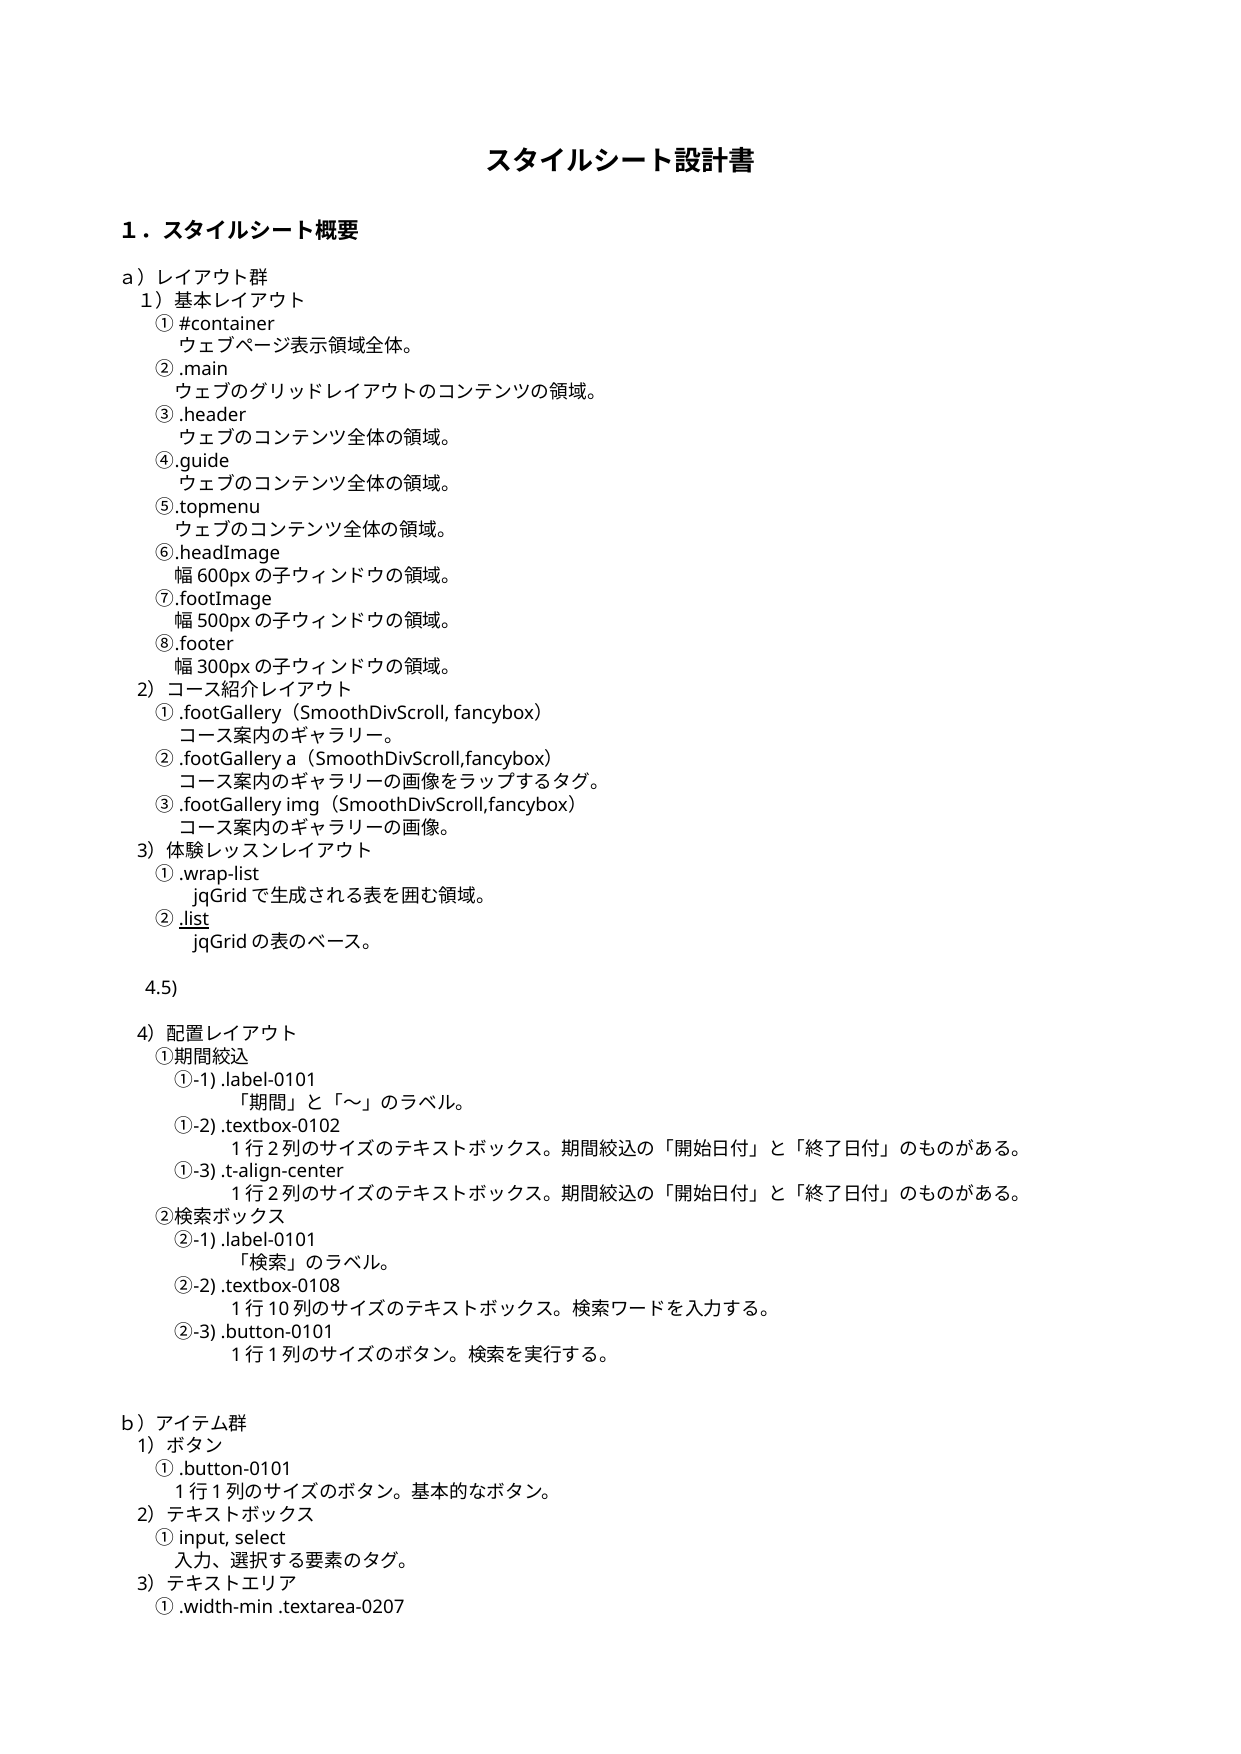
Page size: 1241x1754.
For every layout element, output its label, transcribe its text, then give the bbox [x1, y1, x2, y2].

text ②-2) .textbox-0108 [118, 1274, 1122, 1297]
text １）基本レイアウト [118, 289, 1122, 312]
text 1行2列のサイズのテキストボックス。期間絞込の「開始日付」と「終了日付」のものがある。 [118, 1137, 1122, 1159]
text ②検索ボックス [118, 1205, 1122, 1228]
text ④.guide [118, 449, 1122, 472]
text ① .wrap-list [118, 862, 1122, 884]
text 1行1列のサイズのボタン。検索を実行する。 [118, 1343, 1122, 1366]
text ①-2) .textbox-0102 [118, 1114, 1122, 1137]
text 4）配置レイアウト [118, 1022, 1122, 1045]
text ②-1) .label-0101 [118, 1228, 1122, 1251]
text ① .width-min .textarea-0207 [118, 1595, 1122, 1618]
text コース案内のギャラリーの画像。 [118, 816, 1122, 839]
text ② .footGallery a（SmoothDivScroll,fancybox） [118, 747, 1122, 770]
text 1行1列のサイズのボタン。基本的なボタン。 [118, 1480, 1122, 1503]
text ウェブページ表示領域全体。 [118, 334, 1122, 357]
text ① .button-0101 [118, 1457, 1122, 1480]
text 2）テキストボックス [118, 1503, 1122, 1526]
text ウェブのコンテンツ全体の領域。 [118, 518, 1122, 541]
text 幅600pxの子ウィンドウの領域。 [118, 564, 1122, 587]
text ウェブのコンテンツ全体の領域。 [118, 472, 1122, 495]
text ①-1) .label-0101 [118, 1068, 1122, 1091]
text ② .list [118, 907, 1122, 930]
text コース案内のギャラリーの画像をラップするタグ。 [118, 770, 1122, 793]
text ① input, select [118, 1526, 1122, 1549]
text ⑥.headImage [118, 541, 1122, 564]
text 3）テキストエリア [118, 1572, 1122, 1595]
text スタイルシート設計書 [118, 139, 1122, 178]
text ウェブのコンテンツ全体の領域。 [118, 426, 1122, 449]
text 幅300pxの子ウィンドウの領域。 [118, 655, 1122, 678]
text ⑧.footer [118, 632, 1122, 655]
text 幅500pxの子ウィンドウの領域。 [118, 609, 1122, 632]
text 1行2列のサイズのテキストボックス。期間絞込の「開始日付」と「終了日付」のものがある。 [118, 1182, 1122, 1205]
text ウェブのグリッドレイアウトのコンテンツの領域。 [118, 380, 1122, 403]
text jqGridで生成される表を囲む領域。 [118, 884, 1122, 907]
text 1行10列のサイズのテキストボックス。検索ワードを入力する。 [118, 1297, 1122, 1320]
text ①期間絞込 [118, 1045, 1122, 1068]
text jqGridの表のベース。 [118, 930, 1122, 953]
text １．スタイルシート概要 [118, 220, 1122, 243]
text 入力、選択する要素のタグ。 [118, 1549, 1122, 1572]
text 1）ボタン [118, 1434, 1122, 1457]
text ②-3) .button-0101 [118, 1320, 1122, 1343]
text ａ）レイアウト群 [118, 266, 1122, 289]
text ② .main [118, 357, 1122, 380]
text 2）コース紹介レイアウト [118, 678, 1122, 701]
text コース案内のギャラリー。 [118, 724, 1122, 747]
text 「期間」と「〜」のラベル。 [118, 1091, 1122, 1114]
text 「検索」のラベル。 [118, 1251, 1122, 1274]
text ｂ）アイテム群 [118, 1412, 1122, 1434]
text 3）体験レッスンレイアウト [118, 839, 1122, 862]
text ③ .footGallery img（SmoothDivScroll,fancybox） [118, 793, 1122, 816]
text ⑦.footImage [118, 587, 1122, 609]
text ① #container [118, 312, 1122, 334]
text ⑤.topmenu [118, 495, 1122, 518]
text ① .footGallery（SmoothDivScroll, fancybox） [118, 701, 1122, 724]
text ③ .header [118, 403, 1122, 426]
text ①-3) .t-align-center [118, 1159, 1122, 1182]
text 4.5) [118, 976, 1122, 999]
